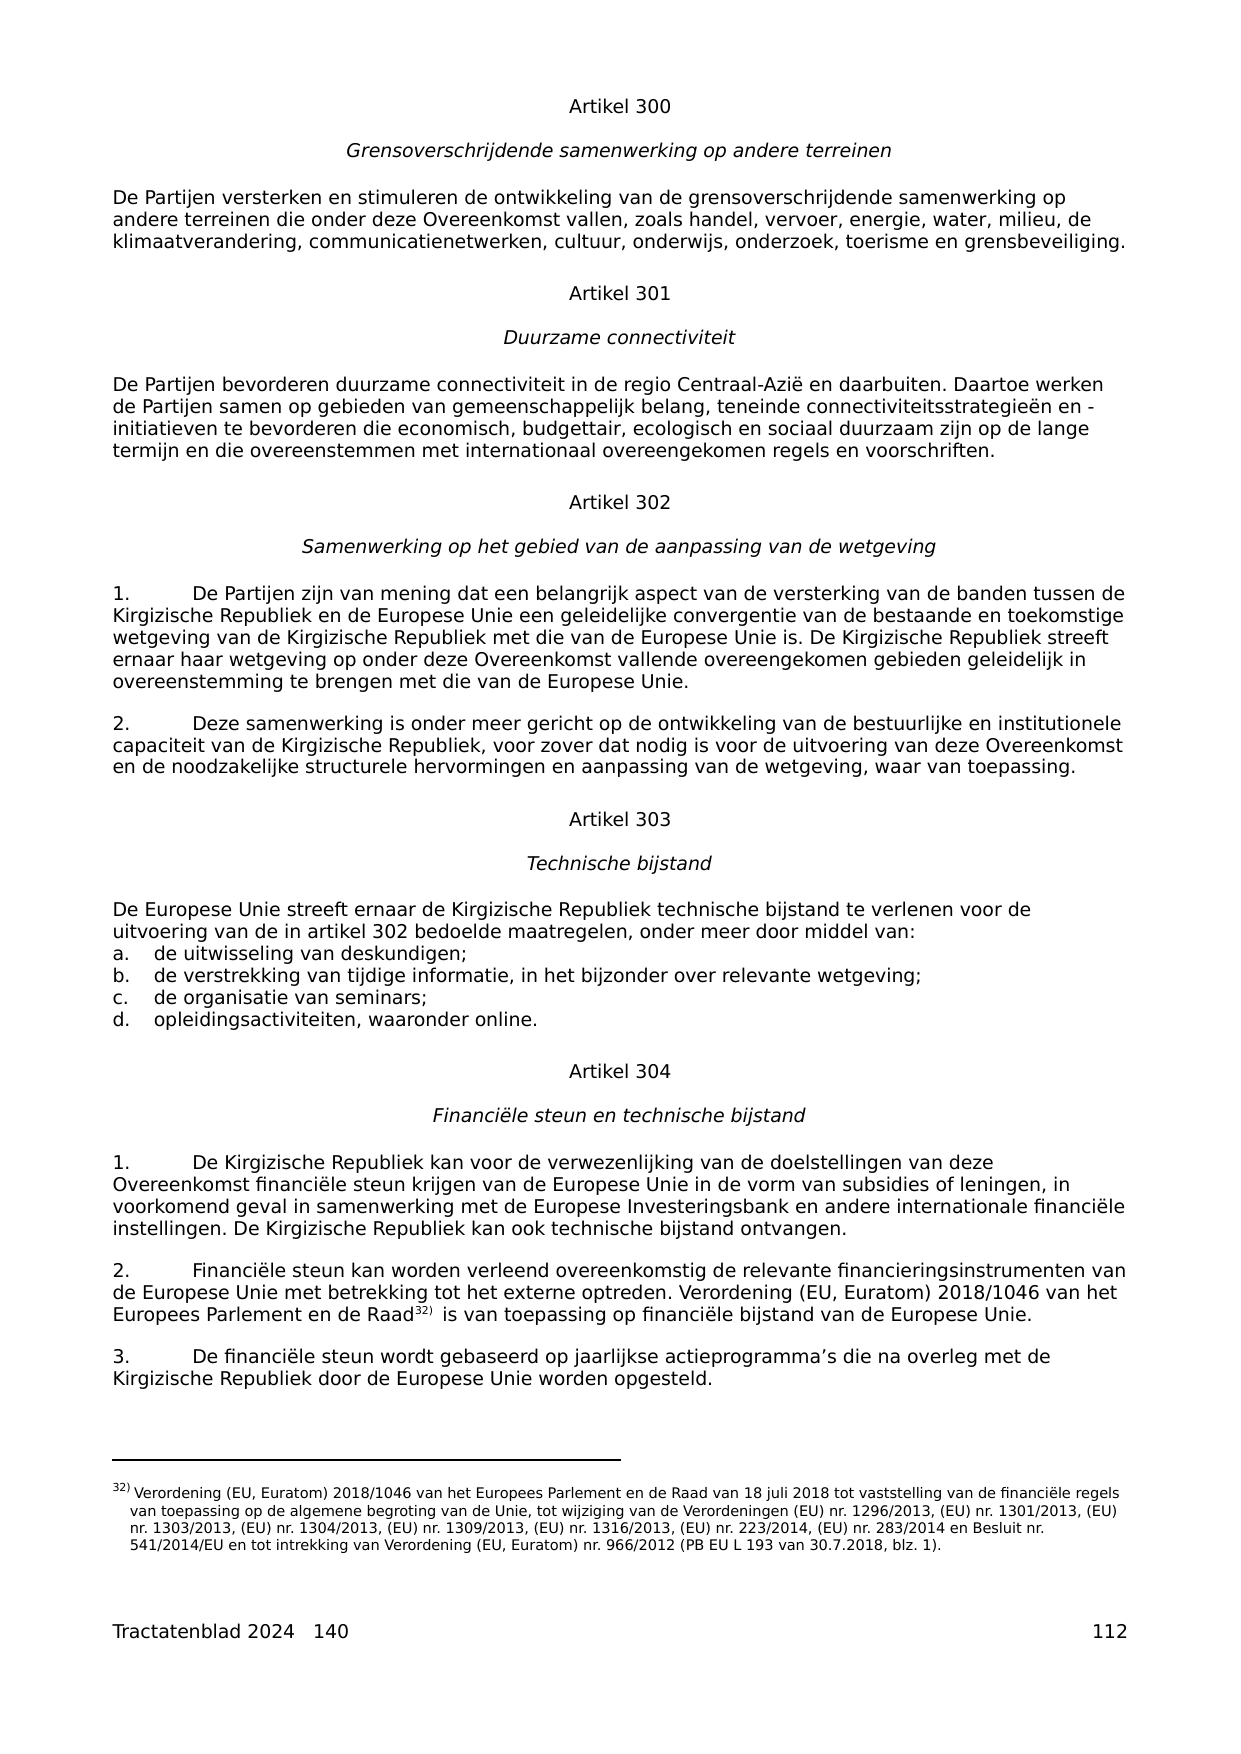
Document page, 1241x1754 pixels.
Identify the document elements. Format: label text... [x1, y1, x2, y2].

subtitle Artikel 304 Financiële steun en technische bijstand [112, 1061, 1128, 1127]
text De Partijen bevorderen duurzame connectiviteit in de regio Centraal-Azië en daarbuiten. Daartoe werken de Partijen samen op gebieden van gemeenschappelijk belang, teneinde connectiviteitsstrategieën en -initiatieven te bevorderen die economisch, budgettair, ecologisch en sociaal duurzaam zijn op de lange termijn en die overeenstemmen met internationaal overeengekomen regels en voorschriften. [112, 374, 1128, 462]
text a. de uitwisseling van deskundigen; [112, 943, 1128, 965]
subtitle Artikel 300 Grensoverschrijdende samenwerking op andere terreinen [112, 96, 1128, 162]
text d. opleidingsactiviteiten, waaronder online. [112, 1009, 1128, 1031]
text 1. De Kirgizische Republiek kan voor de verwezenlijking van de doelstellingen van deze Overeenkomst financiële steun krijgen van de Europese Unie in de vorm van subsidies of leningen, in voorkomend geval in samenwerking met de Europese Investeringsbank en andere internationale financiële instellingen. De Kirgizische Republiek kan ook technische bijstand ontvangen. [112, 1152, 1128, 1240]
text 1. De Partijen zijn van mening dat een belangrijk aspect van de versterking van de banden tussen de Kirgizische Republiek en de Europese Unie een geleidelijke convergentie van de bestaande en toekomstige wetgeving van de Kirgizische Republiek met die van de Europese Unie is. De Kirgizische Republiek streeft ernaar haar wetgeving op onder deze Overeenkomst vallende overeengekomen gebieden geleidelijk in overeenstemming te brengen met die van de Europese Unie. [112, 583, 1128, 692]
subtitle Artikel 301 Duurzame connectiviteit [112, 283, 1128, 349]
text De Europese Unie streeft ernaar de Kirgizische Republiek technische bijstand te verlenen voor de uitvoering van de in artikel 302 bedoelde maatregelen, onder meer door middel van: [112, 899, 1128, 943]
subtitle Artikel 302 Samenwerking op het gebied van de aanpassing van de wetgeving [112, 492, 1128, 558]
text b. de verstrekking van tijdige informatie, in het bijzonder over relevante wetgeving; [112, 965, 1128, 987]
text 3. De financiële steun wordt gebaseerd op jaarlijkse actieprogramma’s die na overleg met de Kirgizische Republiek door de Europese Unie worden opgesteld. [112, 1346, 1128, 1390]
text Verordening (EU, Euratom) 2018/1046 van het Europees Parlement en de Raad van 18 juli 2018 tot vaststelling van de financiële regels van toepassing op de algemene begroting van de Unie, tot wijziging van de Verordeningen (EU) nr. 1296/2013, (EU) nr. 1301/2013, (EU) nr. 1303/2013, (EU) nr. 1304/2013, (EU) nr. 1309/2013, (EU) nr. 1316/2013, (EU) nr. 223/2014, (EU) nr. 283/2014 en Besluit nr. 541/2014/EU en tot intrekking van Verordening (EU, Euratom) nr. 966/2012 (PB EU L 193 van 30.7.2018, blz. 1). [112, 1481, 1128, 1554]
text 2. Deze samenwerking is onder meer gericht op de ontwikkeling van de bestuurlijke en institutionele capaciteit van de Kirgizische Republiek, voor zover dat nodig is voor de uitvoering van deze Overeenkomst en de noodzakelijke structurele hervormingen en aanpassing van de wetgeving, waar van toepassing. [112, 712, 1128, 778]
text c. de organisatie van seminars; [112, 987, 1128, 1009]
text 2. Financiële steun kan worden verleend overeenkomstig de relevante financieringsinstrumenten van de Europese Unie met betrekking tot het externe optreden. Verordening (EU, Euratom) 2018/1046 van het Europees Parlement en de Raad is van toepassing op financiële bijstand van de Europese Unie. [112, 1260, 1128, 1326]
subtitle Artikel 303 Technische bijstand [112, 808, 1128, 874]
text De Partijen versterken en stimuleren de ontwikkeling van de grensoverschrijdende samenwerking op andere terreinen die onder deze Overeenkomst vallen, zoals handel, vervoer, energie, water, milieu, de klimaatverandering, communicatienetwerken, cultuur, onderwijs, onderzoek, toerisme en grensbeveiliging. [112, 187, 1128, 253]
